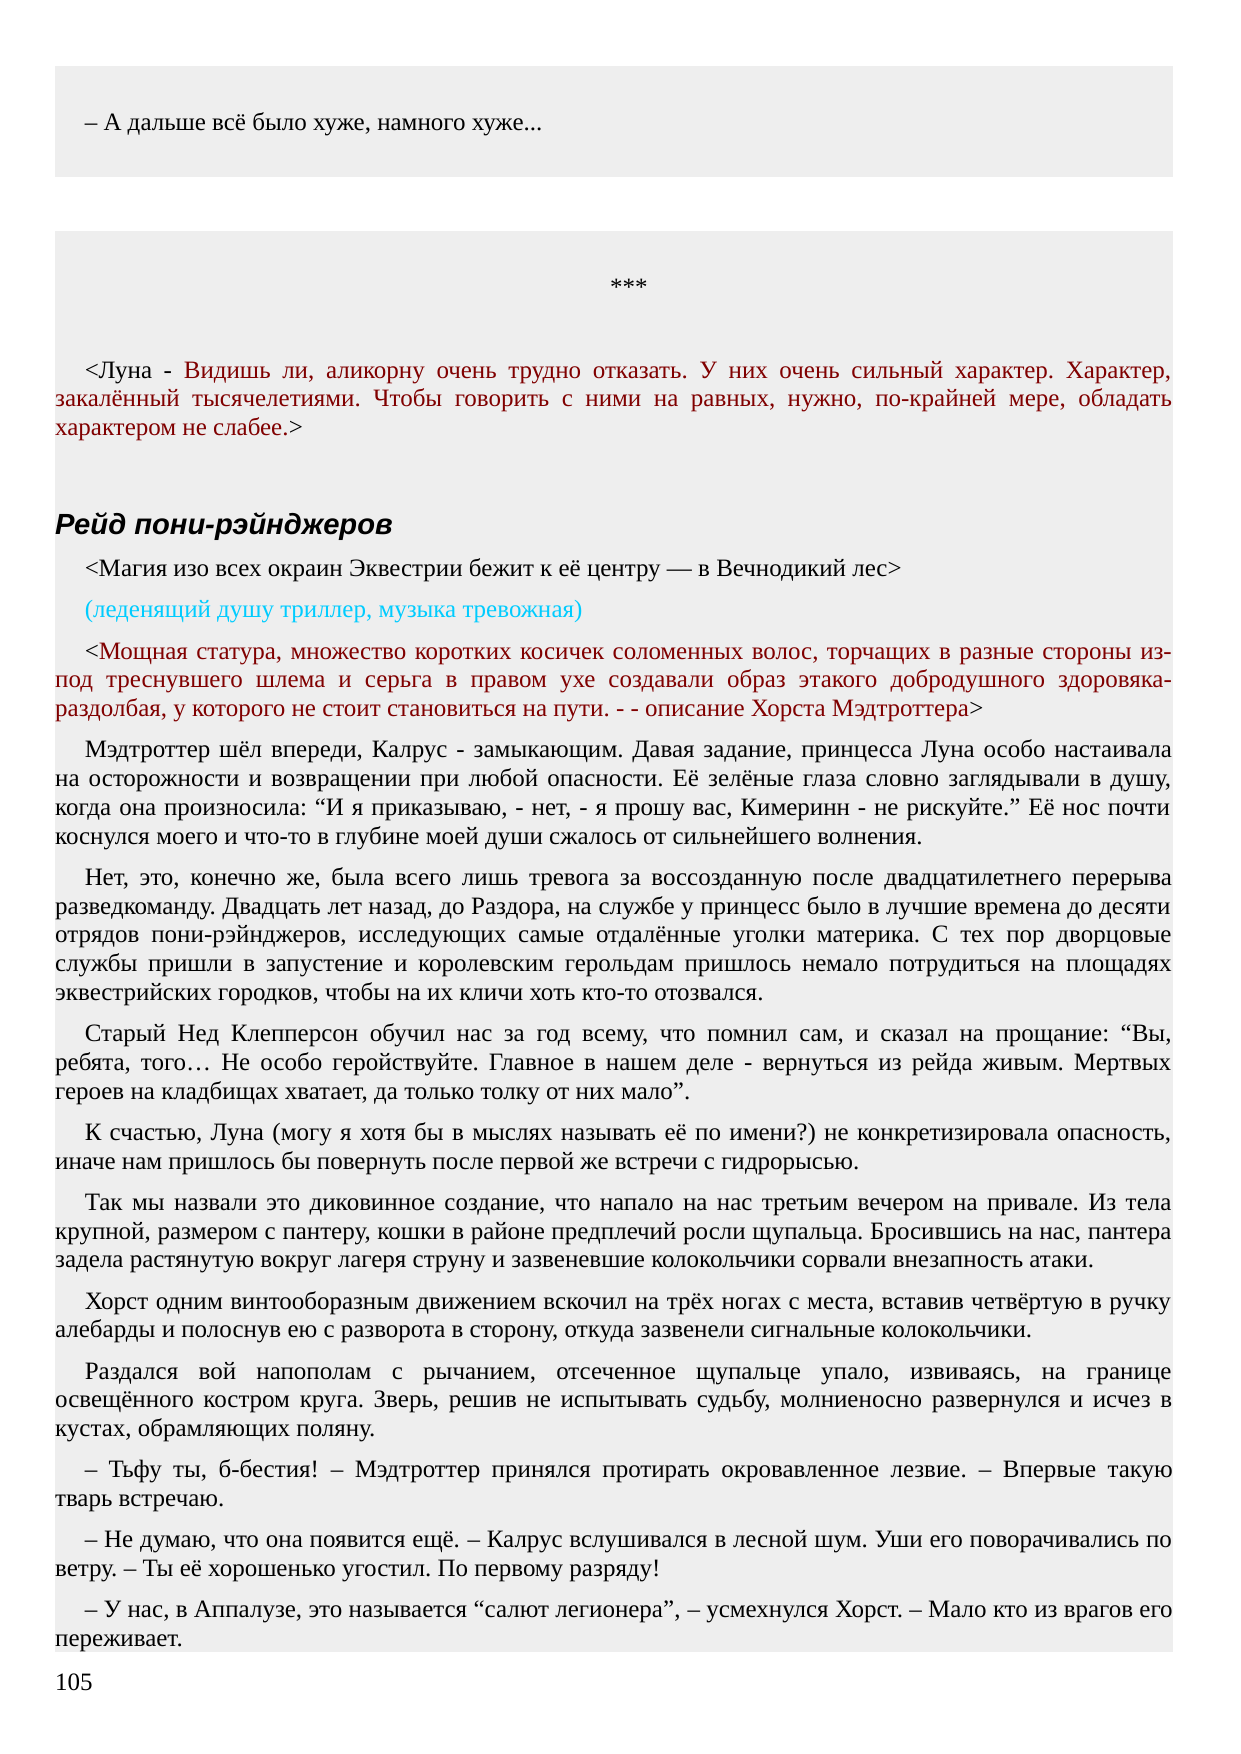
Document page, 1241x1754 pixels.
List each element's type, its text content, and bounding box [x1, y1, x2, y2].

text Нет, это, конечно же, была всего лишь тревога за воссозданную после двадцатилетнего перерыва разведкоманду. Двадцать лет назад, до Раздора, на службе у принцесс было в лучшие времена до десяти отрядов пони-рэйнджеров, исследующих самые отдалённые уголки материка. С тех пор дворцовые службы пришли в запустение и королевским герольдам пришлось немало потрудиться на площадях эквестрийских городков, чтобы на их кличи хоть кто-то отозвался. [55, 862, 1173, 1006]
text <Магия изо всех окраин Эквестрии бежит к её центру — в Вечнодикий лес> [55, 553, 1173, 582]
text <Луна - Видишь ли, аликорну очень трудно отказать. У них очень сильный характер. Характер, закалённый тысячелетиями. Чтобы говорить с ними на равных, нужно, по-крайней мере, обладать характером не слабее.> [55, 355, 1173, 441]
text – Тьфу ты, б-бестия! – Мэдтроттер принялся протирать окровавленное лезвие. – Впервые такую тварь встречаю. [55, 1454, 1173, 1512]
text Мэдтроттер шёл впереди, Калрус - замыкающим. Давая задание, принцесса Луна особо настаивала на осторожности и возвращении при любой опасности. Её зелёные глаза словно заглядывали в душу, когда она произносила: “И я приказываю, - нет, - я прошу вас, Кимеринн - не рискуйте.” Её нос почти коснулся моего и что-то в глубине моей души сжалось от сильнейшего волнения. [55, 734, 1173, 849]
text *** [55, 272, 1173, 301]
text – Не думаю, что она появится ещё. – Калрус вслушивался в лесной шум. Уши его поворачивались по ветру. – Ты её хорошенько угостил. По первому разряду! [55, 1524, 1173, 1582]
text Раздался вой напополам с рычанием, отсеченное щупальце упало, извиваясь, на границе освещённого костром круга. Зверь, решив не испытывать судьбу, молниеносно развернулся и исчез в кустах, обрамляющих поляну. [55, 1356, 1173, 1442]
text (леденящий душу триллер, музыка тревожная) [55, 594, 1173, 623]
text Старый Нед Клепперсон обучил нас за год всему, что помнил сам, и сказал на прощание: “Вы, ребята, того… Не особо геройствуйте. Главное в нашем деле - вернуться из рейда живым. Мертвых героев на кладбищах хватает, да только толку от них мало”. [55, 1018, 1173, 1104]
text К счастью, Луна (могу я хотя бы в мыслях называть её по имени?) не конкретизировала опасность, иначе нам пришлось бы повернуть после первой же встречи с гидрорысью. [55, 1117, 1173, 1174]
text – А дальше всё было хуже, намного хуже... [55, 107, 1173, 136]
text Так мы назвали это диковинное создание, что напало на нас третьим вечером на привале. Из тела крупной, размером с пантеру, кошки в районе предплечий росли щупальца. Бросившись на нас, пантера задела растянутую вокруг лагеря струну и зазвеневшие колокольчики сорвали внезапность атаки. [55, 1187, 1173, 1273]
subtitle Рейд пони-рэйнджеров [55, 507, 1173, 541]
text Хорст одним винтооборазным движением вскочил на трёх ногах с места, вставив четвёртую в ручку алебарды и полоснув ею с разворота в сторону, откуда зазвенели сигнальные колокольчики. [55, 1286, 1173, 1343]
text <Мощная статура, множество коротких косичек соломенных волос, торчащих в разные стороны из-под треснувшего шлема и серьга в правом ухе создавали образ этакого добродушного здоровяка-раздолбая, у которого не стоит становиться на пути. - - описание Хорста Мэдтроттера> [55, 636, 1173, 722]
text – У нас, в Аппалузе, это называется “салют легионера”, – усмехнулся Хорст. – Мало кто из врагов его переживает. [55, 1594, 1173, 1652]
